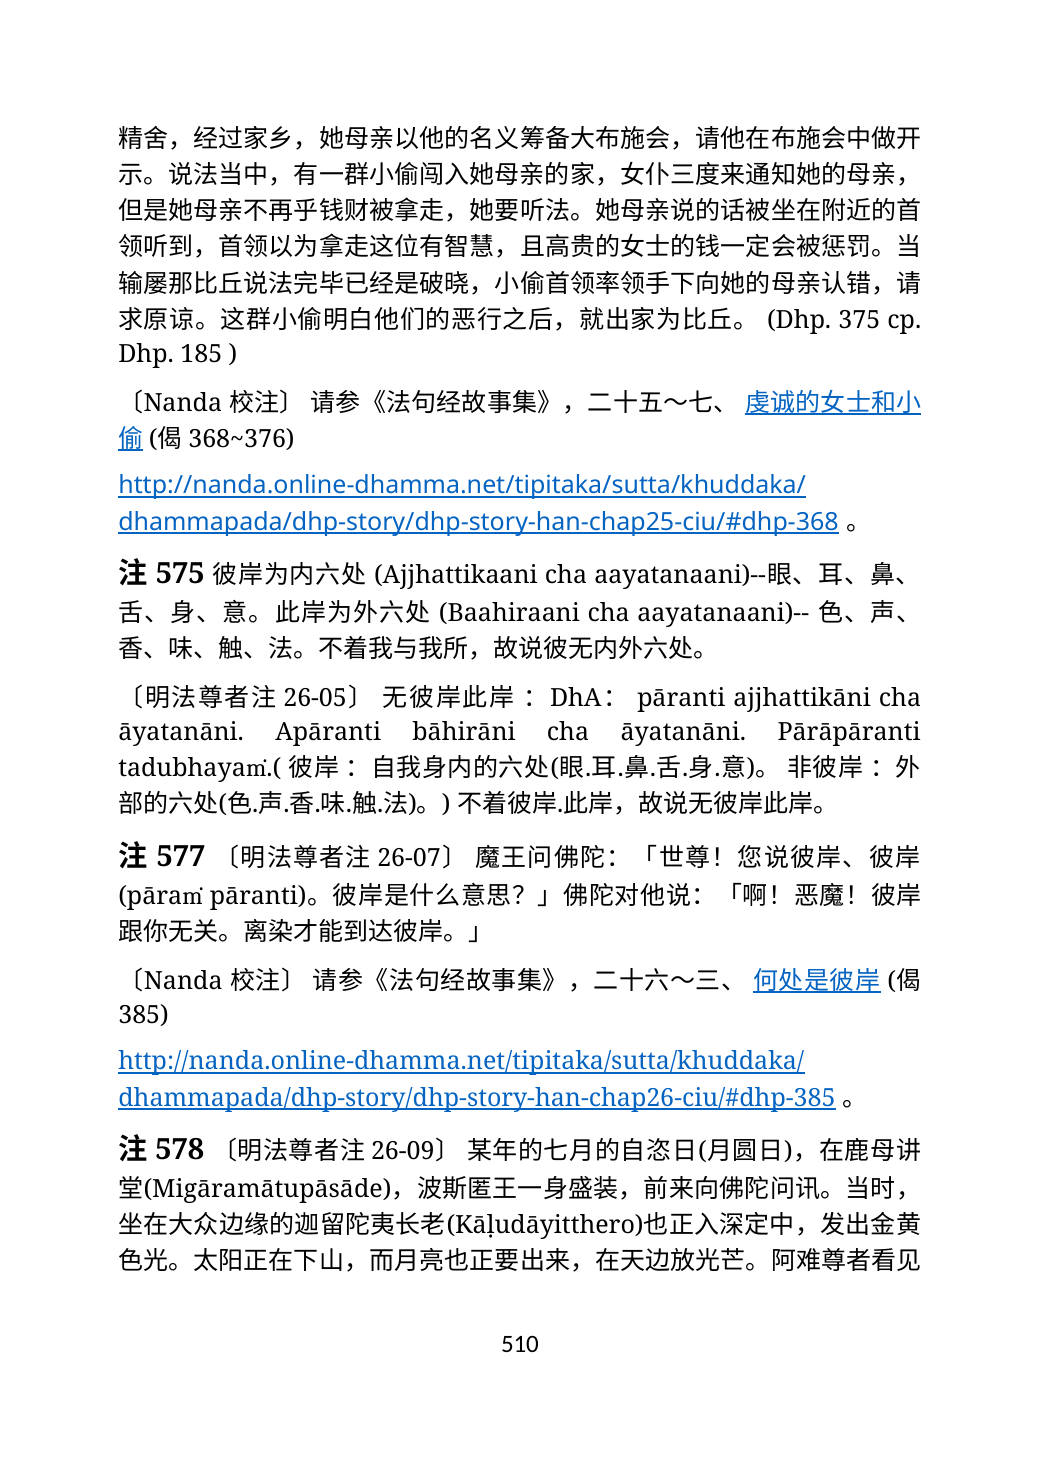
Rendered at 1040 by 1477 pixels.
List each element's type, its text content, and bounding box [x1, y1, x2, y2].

text 精舍，经过家乡，她母亲以他的名义筹备大布施会，请他在布施会中做开示。说法当中，有一群小偷闯入她母亲的家，女仆三度来通知她的母亲，但是她母亲不再乎钱财被拿走，她要听法。她母亲说的话被坐在附近的首领听到，首领以为拿走这位有智慧，且高贵的女士的钱一定会被惩罚。当输屡那比丘说法完毕已经是破晓，小偷首领率领手下向她的母亲认错，请求原谅。这群小偷明白他们的恶行之后，就出家为比丘。 (Dhp. 375 cp. Dhp. 185 ) [118, 118, 921, 370]
text 注 578 〔明法尊者注26-09〕 某年的七月的自恣日(月圆日)，在鹿母讲堂(Migāramātupāsāde)，波斯匿王一身盛装，前来向佛陀问讯。当时，坐在大众边缘的迦留陀夷长老(Kāḷudāyitthero)也正入深定中，发出金黄色光。太阳正在下山，而月亮也正要出来，在天边放光芒。阿难尊者看见 [118, 1126, 921, 1277]
text 〔Nanda 校注〕 请参《法句经故事集》，二十六～三、 何处是彼岸 (偈 385) [118, 960, 921, 1030]
text 注 575 彼岸为内六处 (Ajjhattikaani cha aayatanaani)--眼、耳、鼻、舌、身、意。此岸为外六处 (Baahiraani cha aayatanaani)-- 色、声、香、味、触、法。不着我与我所，故说彼无内外六处。 [118, 550, 921, 665]
text http://nanda.online-dhamma.net/tipitaka/sutta/khuddaka/dhammapada/dhp-story/dhp-story-han-chap26-ciu/#dhp-385 。 [118, 1043, 921, 1113]
text 〔Nanda 校注〕 请参《法句经故事集》，二十五～七、 虔诚的女士和小偷 (偈 368~376) [118, 382, 921, 455]
text 注 577 〔明法尊者注26-07〕 魔王问佛陀：「世尊！您说彼岸、彼岸(pāraṁ pāranti)。彼岸是什么意思？」佛陀对他说：「啊！恶魔！彼岸跟你无关。离染才能到达彼岸。」 [118, 833, 921, 948]
text 〔明法尊者注26-05〕 无彼岸此岸 ：DhA： pāranti ajjhattikāni cha āyatanāni. Apāranti bāhirāni cha āyatanāni. Pārāpāranti tadubhayaṁ.( 彼岸 ：自我身内的六处(眼.耳.鼻.舌.身.意)。 非彼岸 ：外部的六处(色.声.香.味.触.法)。) 不着彼岸.此岸，故说无彼岸此岸。 [118, 677, 921, 820]
text http://nanda.online-dhamma.net/tipitaka/sutta/khuddaka/dhammapada/dhp-story/dhp-story-han-chap25-ciu/#dhp-368 。 [118, 467, 921, 537]
